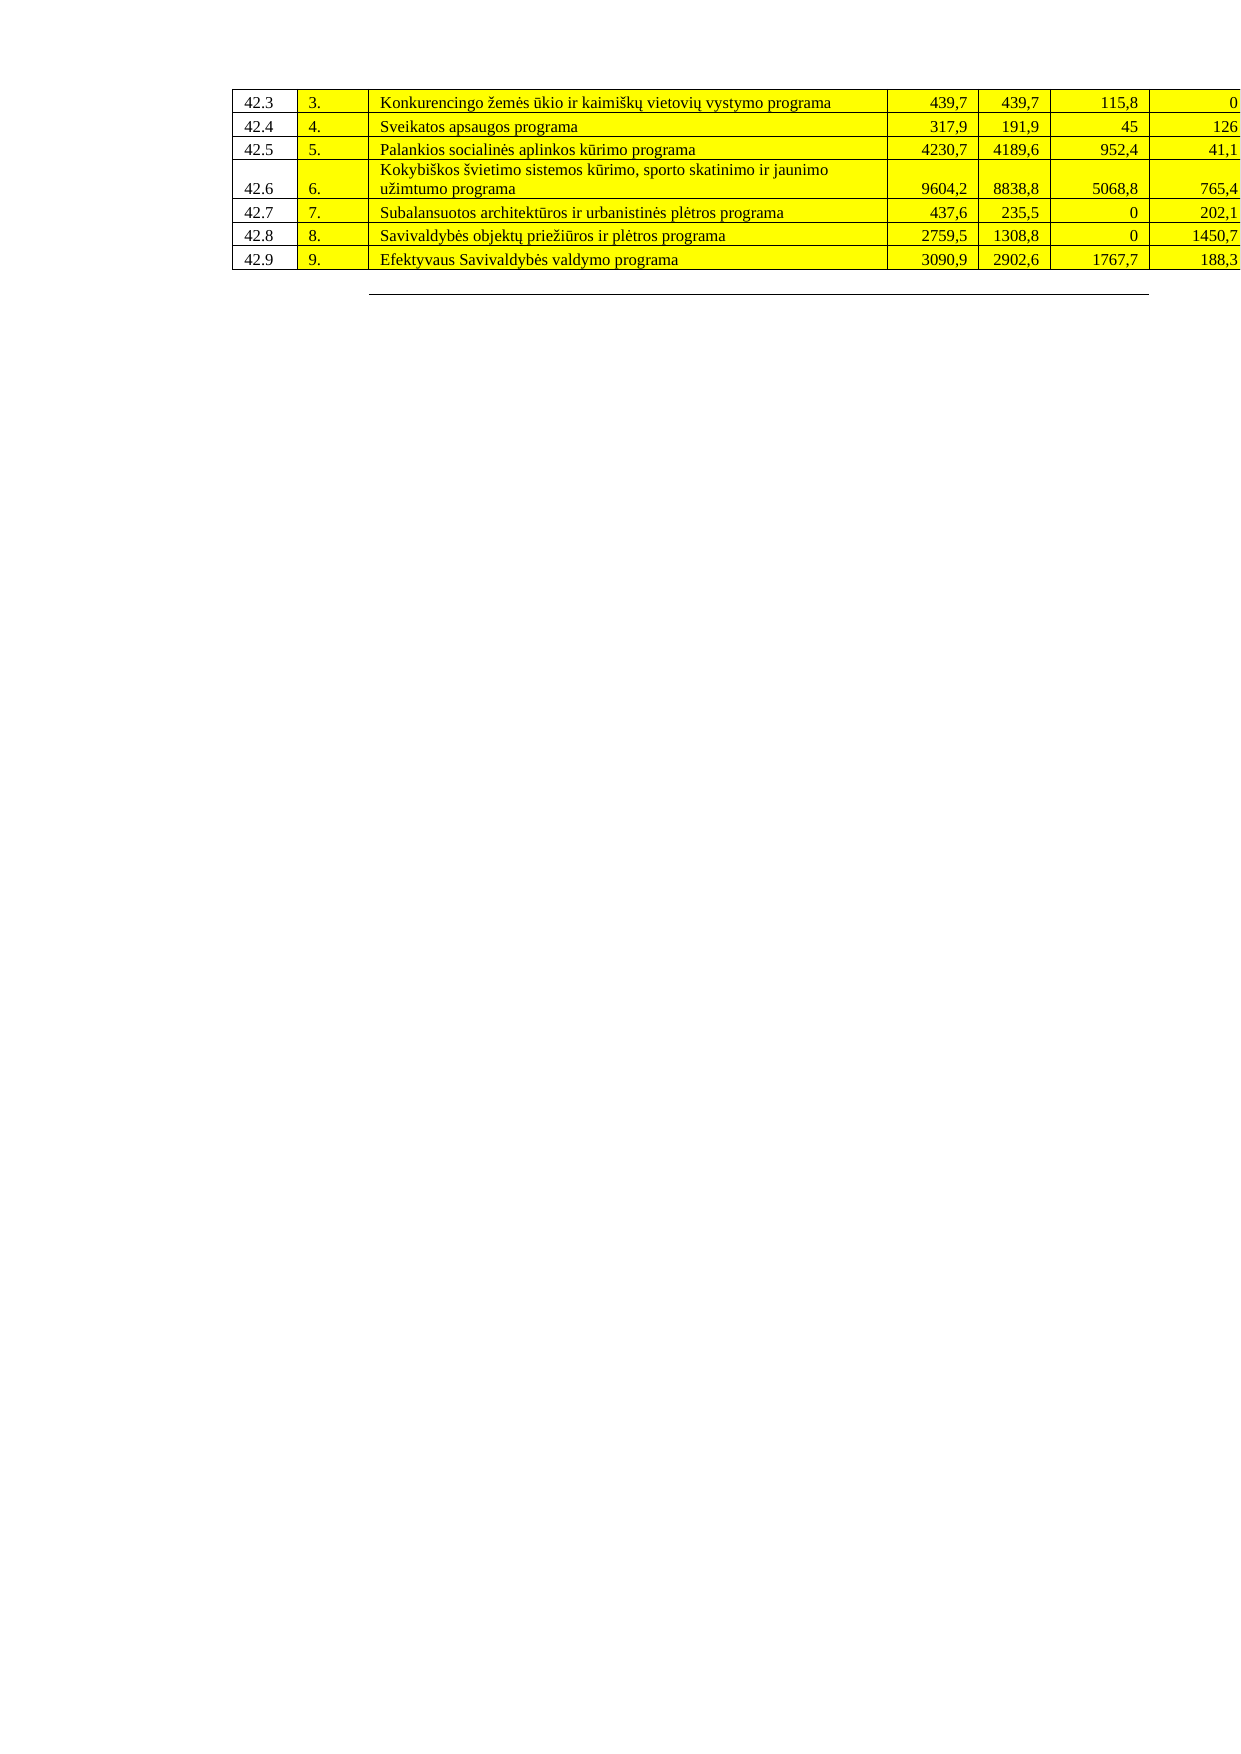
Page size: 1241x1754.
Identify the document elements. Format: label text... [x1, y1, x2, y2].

table_cell [887, 295, 978, 319]
table_cell [369, 295, 887, 319]
table_cell 2902,6 [979, 246, 1050, 269]
table_cell Palankios socialinės aplinkos kūrimo programa [369, 137, 887, 159]
table_cell [233, 270, 297, 294]
table_cell [887, 319, 978, 343]
table_cell [369, 319, 887, 343]
table_cell [369, 343, 887, 367]
table_cell Sveikatos apsaugos programa [369, 113, 887, 136]
table_cell [297, 294, 369, 319]
table_cell 42.6 [233, 160, 297, 198]
table_cell 235,5 [979, 199, 1050, 222]
table_cell 437,6 [888, 199, 978, 222]
table_cell 1450,7 [1150, 223, 1240, 245]
table_cell 3. [298, 90, 368, 112]
table_cell 41,1 [1150, 137, 1240, 159]
table_cell 42.7 [233, 199, 297, 222]
table_cell 202,1 [1150, 199, 1240, 222]
table_cell [297, 343, 369, 367]
table_cell [1149, 343, 1240, 367]
table_cell [1149, 319, 1240, 343]
table_cell [979, 343, 1050, 367]
table_cell Efektyvaus Savivaldybės valdymo programa [369, 246, 887, 269]
table_cell [1149, 270, 1240, 294]
table_cell [297, 319, 369, 343]
table_cell 8838,8 [979, 160, 1050, 198]
table_cell 4189,6 [979, 137, 1050, 159]
table_cell 42.5 [233, 137, 297, 159]
table_cell 8. [298, 223, 368, 245]
table_cell 0 [1150, 90, 1240, 112]
table_cell 0 [1051, 199, 1149, 222]
table_cell 126 [1150, 113, 1240, 136]
table_cell 115,8 [1051, 90, 1149, 112]
table_cell 42.9 [233, 246, 297, 269]
table_cell 45 [1051, 113, 1149, 136]
table_cell Kokybiškos švietimo sistemos kūrimo, sporto skatinimo ir jaunimo užimtumo programa [369, 160, 887, 198]
table_cell 191,9 [979, 113, 1050, 136]
table_cell 5068,8 [1051, 160, 1149, 198]
table_cell 317,9 [888, 113, 978, 136]
table_cell Konkurencingo žemės ūkio ir kaimiškų vietovių vystymo programa [369, 90, 887, 112]
table_cell 5. [298, 137, 368, 159]
table_cell [233, 343, 297, 367]
table_cell Savivaldybės objektų priežiūros ir plėtros programa [369, 223, 887, 245]
table_cell 6. [298, 160, 368, 198]
table_cell 42.4 [233, 113, 297, 136]
table_cell 1308,8 [979, 223, 1050, 245]
table_cell [1149, 294, 1240, 319]
table_cell 4230,7 [888, 137, 978, 159]
table_cell [1050, 343, 1149, 367]
table_cell 0 [1051, 223, 1149, 245]
table_cell 42.8 [233, 223, 297, 245]
table_cell [369, 270, 887, 294]
table_cell [887, 343, 978, 367]
table_cell 952,4 [1051, 137, 1149, 159]
table_cell [1050, 319, 1149, 343]
table_cell 4. [298, 113, 368, 136]
table_cell [297, 270, 369, 294]
table_cell 3090,9 [888, 246, 978, 269]
table_cell [887, 270, 978, 294]
table_cell 2759,5 [888, 223, 978, 245]
table_cell Subalansuotos architektūros ir urbanistinės plėtros programa [369, 199, 887, 222]
table_cell 188,3 [1150, 246, 1240, 269]
table_cell [979, 295, 1050, 319]
table_cell [233, 319, 297, 343]
table_cell 42.3 [233, 90, 297, 112]
table_cell 9. [298, 246, 368, 269]
table_cell [979, 270, 1050, 294]
table_cell 1767,7 [1051, 246, 1149, 269]
table_cell 765,4 [1150, 160, 1240, 198]
table_cell [1050, 295, 1149, 319]
table_cell [233, 294, 297, 319]
table_cell 9604,2 [888, 160, 978, 198]
table_cell [1050, 270, 1149, 294]
table_cell 439,7 [979, 90, 1050, 112]
table_cell 7. [298, 199, 368, 222]
table_cell [979, 319, 1050, 343]
table_cell 439,7 [888, 90, 978, 112]
